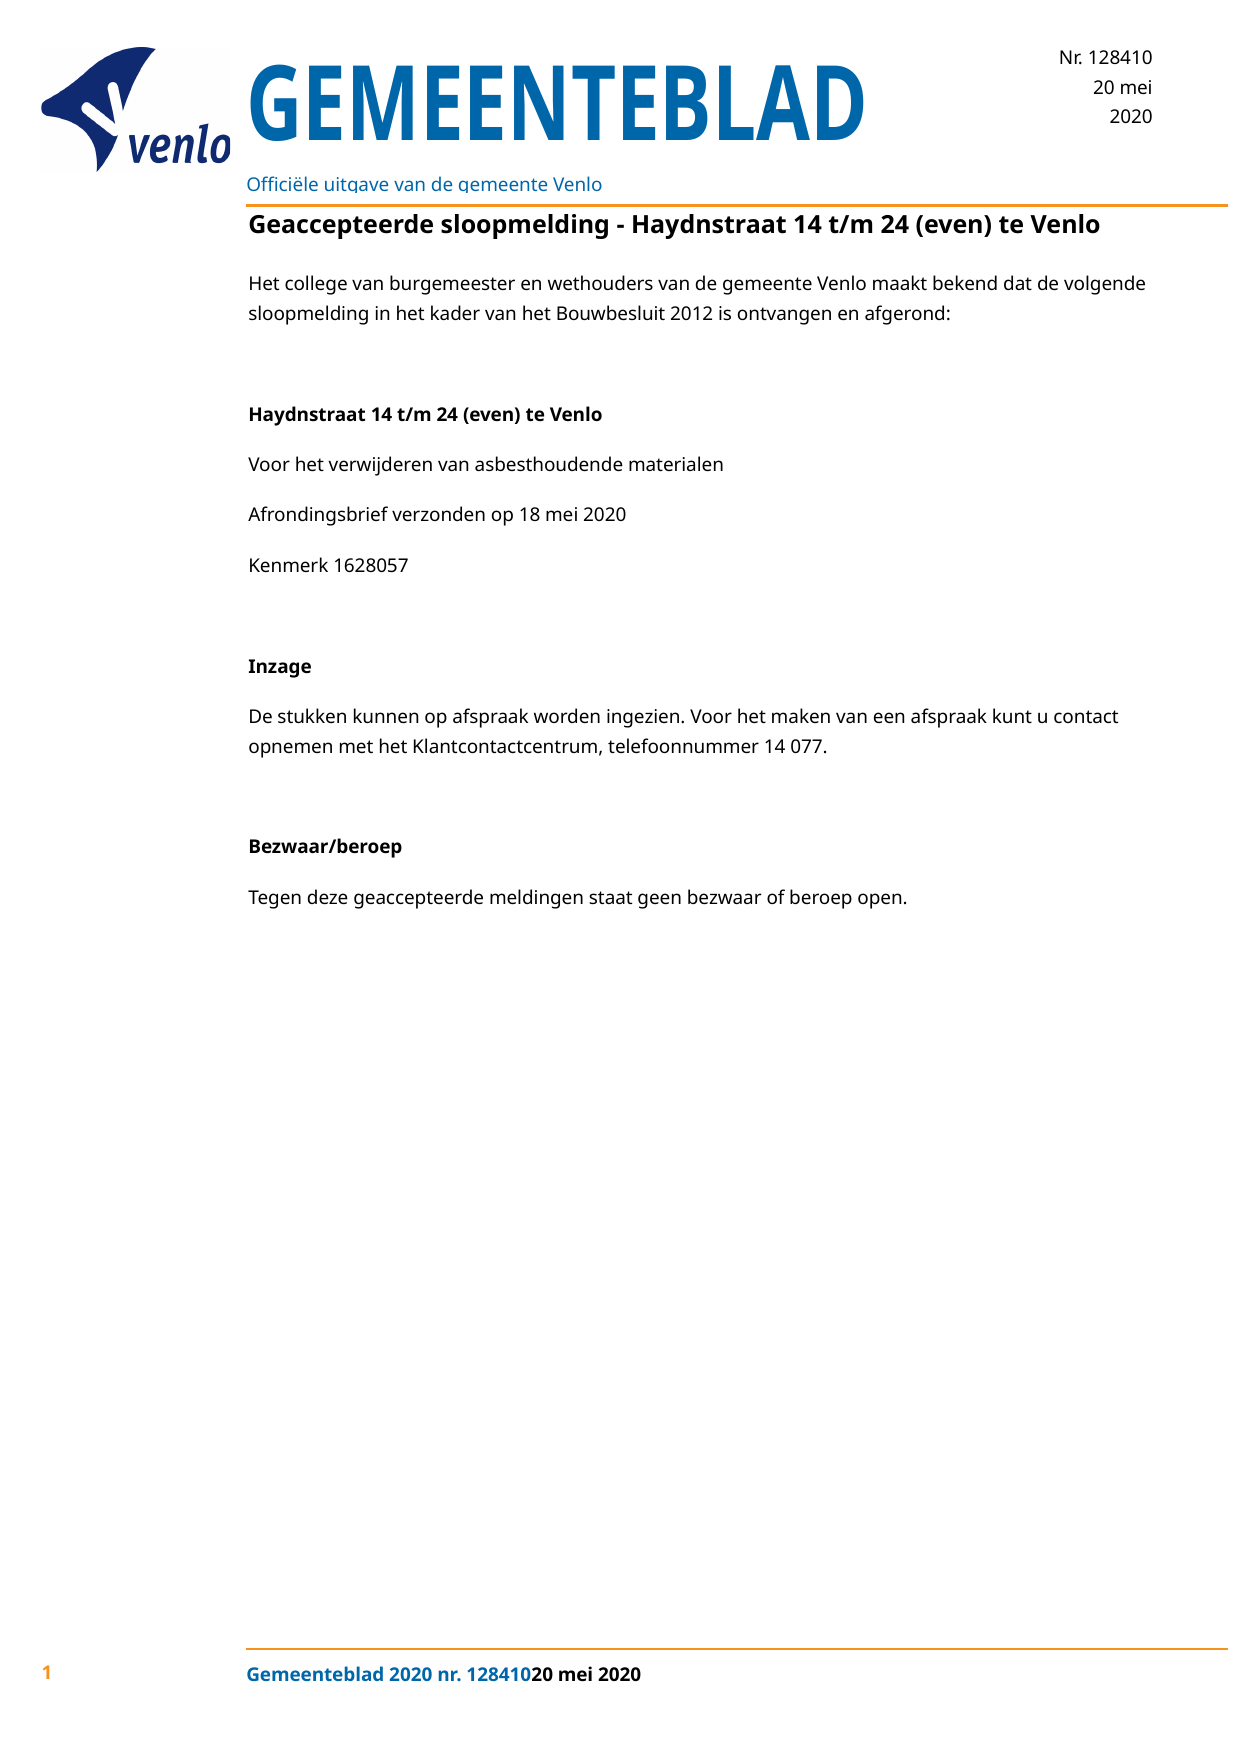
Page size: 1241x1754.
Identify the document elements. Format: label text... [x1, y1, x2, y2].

text Kenmerk 1628057 [248, 552, 1152, 578]
text Bezwaar/beroep [248, 834, 1152, 859]
text Haydnstraat 14 t/m 24 (even) te Venlo [248, 401, 1152, 426]
text De stukken kunnen op afspraak worden ingezien. Voor het maken van een afspraak kunt u contact opnemen met het Klantcontactcentrum, telefoonnummer 14 077. [248, 703, 1152, 758]
picture [41, 47, 231, 172]
text Het college van burgemeester en wethouders van de gemeente Venlo maakt bekend dat de volgende sloopmelding in het kader van het Bouwbesluit 2012 is ontvangen en afgerond: [248, 270, 1152, 326]
text Voor het verwijderen van asbesthoudende materialen [248, 451, 1152, 477]
text Geaccepteerde sloopmelding - Haydnstraat 14 t/m 24 (even) te Venlo [248, 207, 1152, 241]
text Tegen deze geaccepteerde meldingen staat geen bezwaar of beroep open. [248, 884, 1152, 910]
text Inzage [248, 653, 1152, 678]
text Afrondingsbrief verzonden op 18 mei 2020 [248, 502, 1152, 527]
